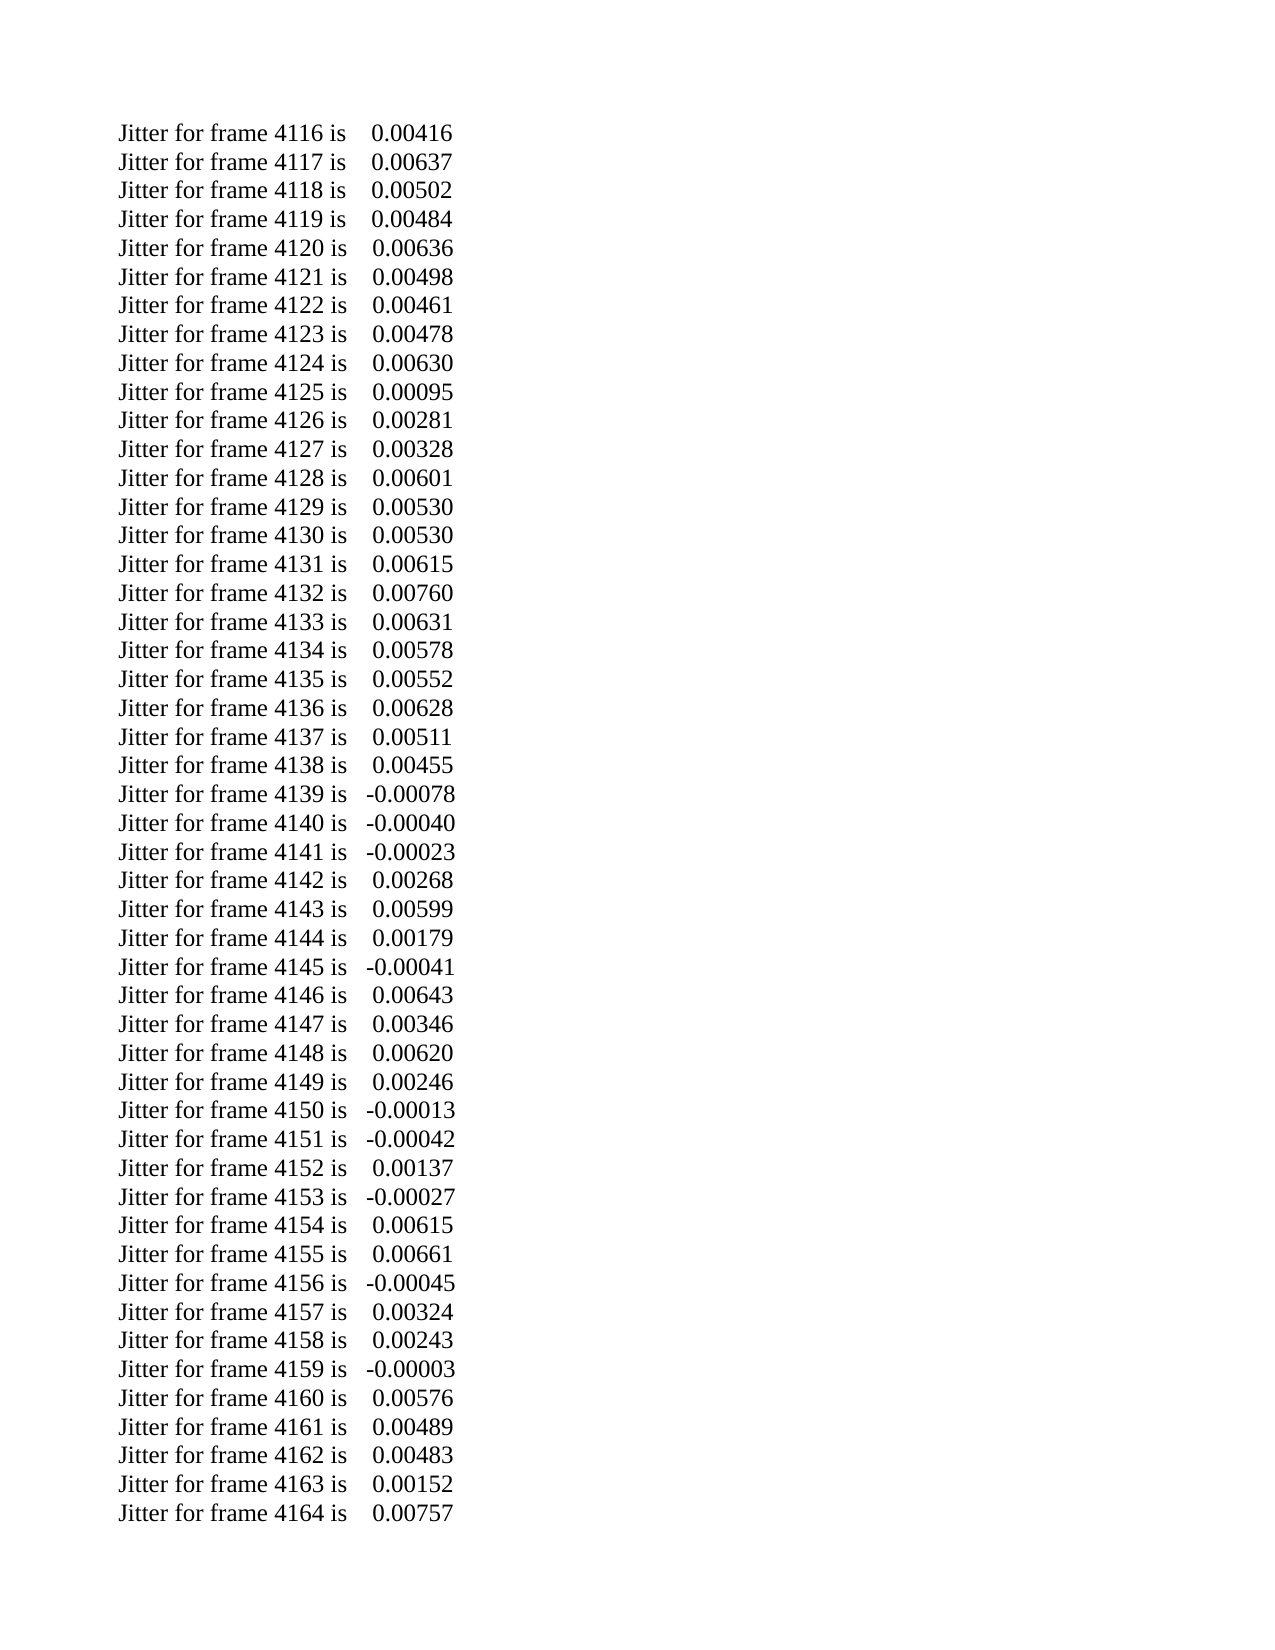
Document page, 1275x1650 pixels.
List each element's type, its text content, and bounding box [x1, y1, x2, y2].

text Jitter for frame 4152 is 0.00137 [118, 1153, 1157, 1182]
text Jitter for frame 4136 is 0.00628 [118, 693, 1157, 722]
text Jitter for frame 4116 is 0.00416 [118, 118, 1157, 147]
text Jitter for frame 4151 is -0.00042 [118, 1124, 1157, 1153]
text Jitter for frame 4143 is 0.00599 [118, 894, 1157, 923]
text Jitter for frame 4146 is 0.00643 [118, 981, 1157, 1009]
text Jitter for frame 4137 is 0.00511 [118, 722, 1157, 751]
text Jitter for frame 4138 is 0.00455 [118, 751, 1157, 779]
text Jitter for frame 4158 is 0.00243 [118, 1326, 1157, 1354]
text Jitter for frame 4134 is 0.00578 [118, 636, 1157, 664]
text Jitter for frame 4162 is 0.00483 [118, 1441, 1157, 1469]
text Jitter for frame 4161 is 0.00489 [118, 1412, 1157, 1441]
text Jitter for frame 4139 is -0.00078 [118, 779, 1157, 808]
text Jitter for frame 4148 is 0.00620 [118, 1038, 1157, 1067]
text Jitter for frame 4119 is 0.00484 [118, 204, 1157, 233]
text Jitter for frame 4157 is 0.00324 [118, 1297, 1157, 1326]
text Jitter for frame 4132 is 0.00760 [118, 578, 1157, 607]
text Jitter for frame 4160 is 0.00576 [118, 1383, 1157, 1412]
text Jitter for frame 4163 is 0.00152 [118, 1469, 1157, 1498]
text Jitter for frame 4131 is 0.00615 [118, 549, 1157, 578]
text Jitter for frame 4156 is -0.00045 [118, 1268, 1157, 1297]
text Jitter for frame 4153 is -0.00027 [118, 1182, 1157, 1211]
text Jitter for frame 4141 is -0.00023 [118, 837, 1157, 866]
text Jitter for frame 4126 is 0.00281 [118, 406, 1157, 434]
text Jitter for frame 4135 is 0.00552 [118, 664, 1157, 693]
text Jitter for frame 4150 is -0.00013 [118, 1096, 1157, 1124]
text Jitter for frame 4142 is 0.00268 [118, 866, 1157, 894]
text Jitter for frame 4118 is 0.00502 [118, 176, 1157, 204]
text Jitter for frame 4149 is 0.00246 [118, 1067, 1157, 1096]
text Jitter for frame 4121 is 0.00498 [118, 262, 1157, 291]
text Jitter for frame 4144 is 0.00179 [118, 923, 1157, 952]
text Jitter for frame 4129 is 0.00530 [118, 492, 1157, 521]
text Jitter for frame 4159 is -0.00003 [118, 1354, 1157, 1383]
text Jitter for frame 4130 is 0.00530 [118, 521, 1157, 549]
text Jitter for frame 4123 is 0.00478 [118, 319, 1157, 348]
text Jitter for frame 4145 is -0.00041 [118, 952, 1157, 981]
text Jitter for frame 4164 is 0.00757 [118, 1498, 1157, 1527]
text Jitter for frame 4140 is -0.00040 [118, 808, 1157, 837]
text Jitter for frame 4120 is 0.00636 [118, 233, 1157, 262]
text Jitter for frame 4127 is 0.00328 [118, 434, 1157, 463]
text Jitter for frame 4155 is 0.00661 [118, 1239, 1157, 1268]
text Jitter for frame 4128 is 0.00601 [118, 463, 1157, 492]
text Jitter for frame 4147 is 0.00346 [118, 1009, 1157, 1038]
text Jitter for frame 4117 is 0.00637 [118, 147, 1157, 176]
text Jitter for frame 4154 is 0.00615 [118, 1211, 1157, 1239]
text Jitter for frame 4133 is 0.00631 [118, 607, 1157, 636]
text Jitter for frame 4122 is 0.00461 [118, 291, 1157, 319]
text Jitter for frame 4124 is 0.00630 [118, 348, 1157, 377]
text Jitter for frame 4125 is 0.00095 [118, 377, 1157, 406]
